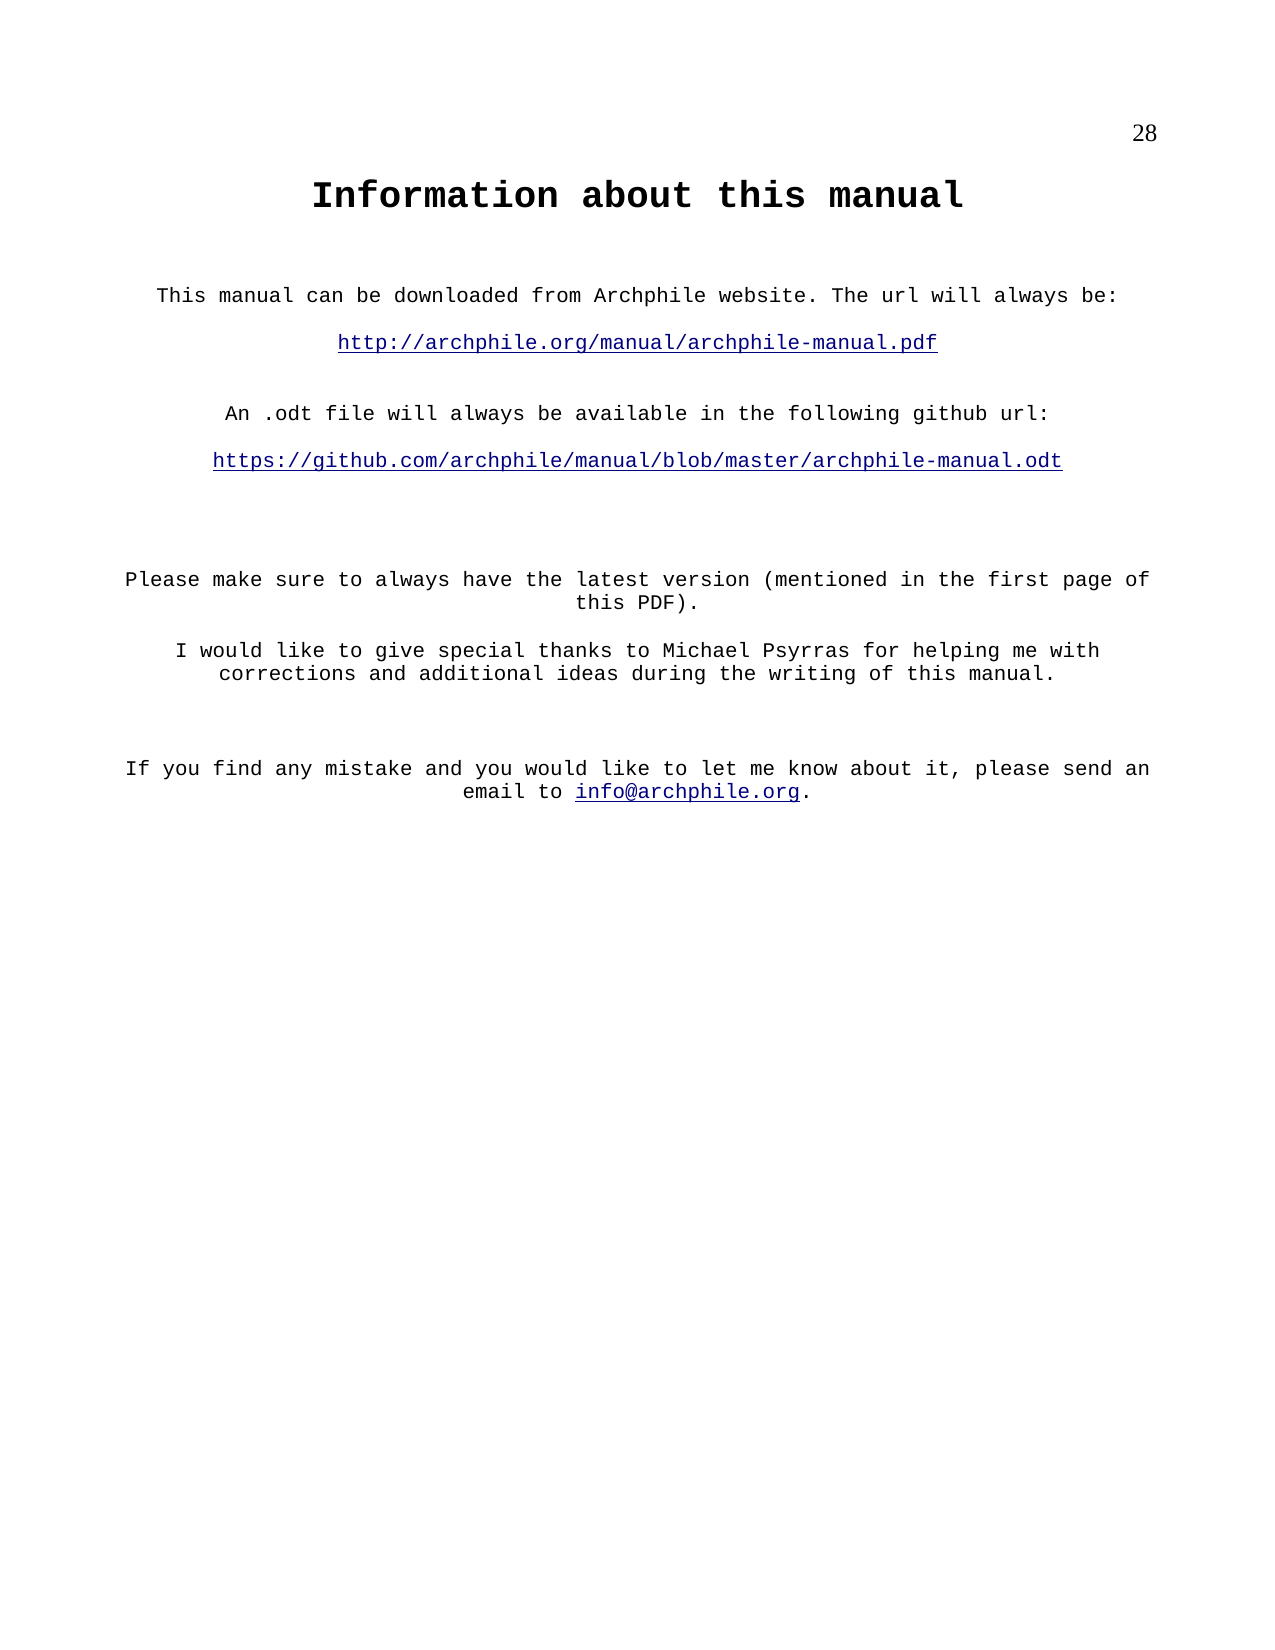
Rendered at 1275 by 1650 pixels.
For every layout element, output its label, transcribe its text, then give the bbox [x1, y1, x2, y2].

text If you find any mistake and you would like to let me know about it, please send an email to info@archphile.org. [118, 758, 1157, 805]
text I would like to give special thanks to Michael Psyrras for helping me with corrections and additional ideas during the writing of this manual. [118, 640, 1157, 687]
text Information about this manual [118, 176, 1157, 219]
text http://archphile.org/manual/archphile-manual.pdf [118, 332, 1157, 356]
text https://github.com/archphile/manual/blob/master/archphile-manual.odt [118, 451, 1157, 474]
text An .odt file will always be available in the following github url: [118, 403, 1157, 427]
text Please make sure to always have the latest version (mentioned in the first page of this PDF). [118, 569, 1157, 616]
text This manual can be downloaded from Archphile website. The url will always be: [118, 285, 1157, 309]
